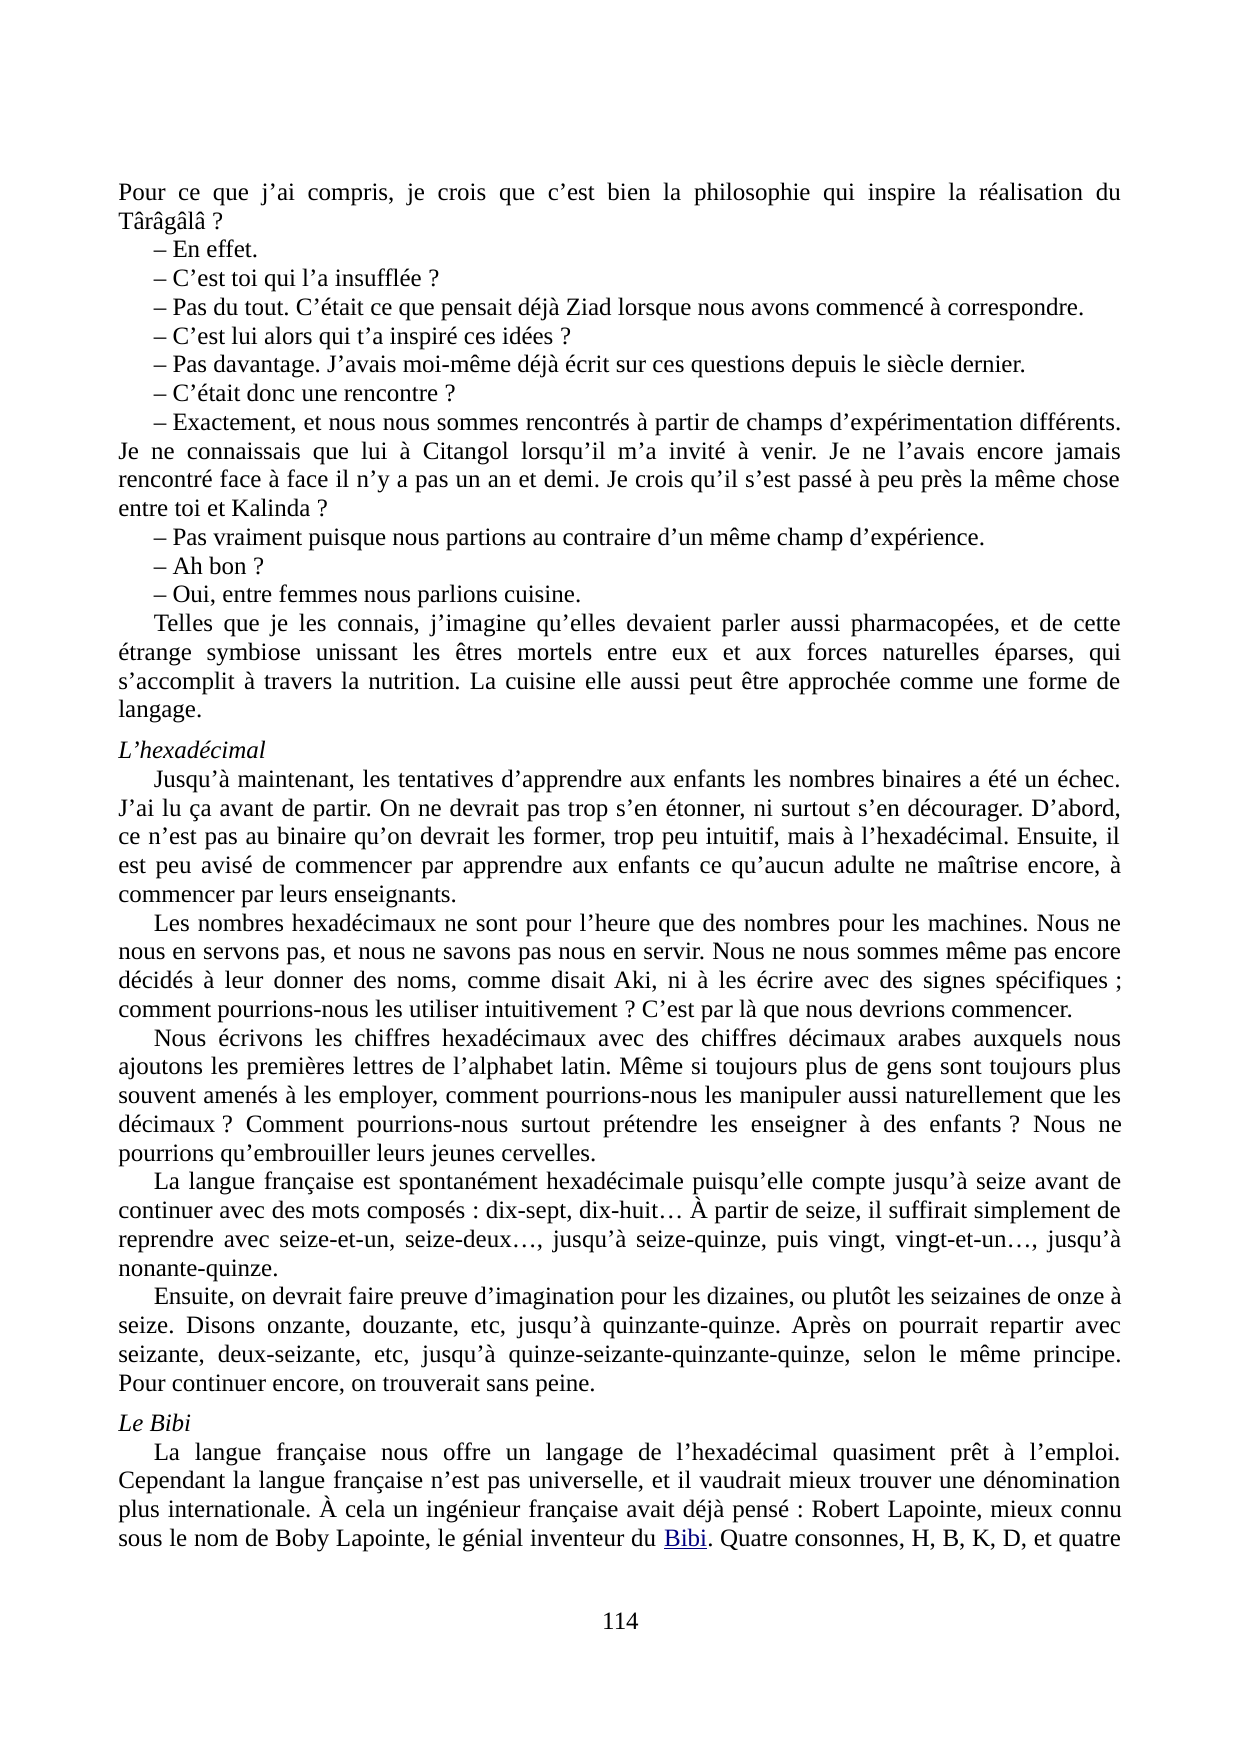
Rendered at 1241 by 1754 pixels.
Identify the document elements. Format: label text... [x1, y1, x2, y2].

text – C’est toi qui l’a insufflée ? [118, 263, 1122, 292]
text – Exactement, et nous nous sommes rencontrés à partir de champs d’expérimentation différents. Je ne connaissais que lui à Citangol lorsqu’il m’a invité à venir. Je ne l’avais encore jamais rencontré face à face il n’y a pas un an et demi. Je crois qu’il s’est passé à peu près la même chose entre toi et Kalinda ? [118, 407, 1122, 522]
text La langue française est spontanément hexadécimale puisqu’elle compte jusqu’à seize avant de continuer avec des mots composés : dix-sept, dix-huit… À partir de seize, il suffirait simplement de reprendre avec seize-et-un, seize-deux…, jusqu’à seize-quinze, puis vingt, vingt-et-un…, jusqu’à nonante-quinze. [118, 1166, 1122, 1281]
text La langue française nous offre un langage de l’hexadécimal quasiment prêt à l’emploi. Cependant la langue française n’est pas universelle, et il vaudrait mieux trouver une dénomination plus internationale. À cela un ingénieur française avait déjà pensé : Robert Lapointe, mieux connu sous le nom de Boby Lapointe, le génial inventeur du Bibi. Quatre consonnes, H, B, K, D, et quatre [118, 1437, 1122, 1552]
text – Pas vraiment puisque nous partions au contraire d’un même champ d’expérience. [118, 522, 1122, 551]
text – Pas davantage. J’avais moi-même déjà écrit sur ces questions depuis le siècle dernier. [118, 349, 1122, 378]
text Telles que je les connais, j’imagine qu’elles devaient parler aussi pharmacopées, et de cette étrange symbiose unissant les êtres mortels entre eux et aux forces naturelles éparses, qui s’accomplit à travers la nutrition. La cuisine elle aussi peut être approchée comme une forme de langage. [118, 608, 1122, 723]
text – Ah bon ? [118, 551, 1122, 579]
subtitle Le Bibi [118, 1408, 1122, 1437]
text Pour ce que j’ai compris, je crois que c’est bien la philosophie qui inspire la réalisation du Târâgâlâ ? [118, 177, 1122, 234]
text – C’était donc une rencontre ? [118, 378, 1122, 407]
text Nous écrivons les chiffres hexadécimaux avec des chiffres décimaux arabes auxquels nous ajoutons les premières lettres de l’alphabet latin. Même si toujours plus de gens sont toujours plus souvent amenés à les employer, comment pourrions-nous les manipuler aussi naturellement que les décimaux ? Comment pourrions-nous surtout prétendre les enseigner à des enfants ? Nous ne pourrions qu’embrouiller leurs jeunes cervelles. [118, 1023, 1122, 1166]
text Jusqu’à maintenant, les tentatives d’apprendre aux enfants les nombres binaires a été un échec. J’ai lu ça avant de partir. On ne devrait pas trop s’en étonner, ni surtout s’en décourager. D’abord, ce n’est pas au binaire qu’on devrait les former, trop peu intuitif, mais à l’hexadécimal. Ensuite, il est peu avisé de commencer par apprendre aux enfants ce qu’aucun adulte ne maîtrise encore, à commencer par leurs enseignants. [118, 764, 1122, 908]
text – En effet. [118, 234, 1122, 263]
text – Pas du tout. C’était ce que pensait déjà Ziad lorsque nous avons commencé à correspondre. [118, 292, 1122, 321]
text – Oui, entre femmes nous parlions cuisine. [118, 579, 1122, 608]
text – C’est lui alors qui t’a inspiré ces idées ? [118, 321, 1122, 349]
text Les nombres hexadécimaux ne sont pour l’heure que des nombres pour les machines. Nous ne nous en servons pas, et nous ne savons pas nous en servir. Nous ne nous sommes même pas encore décidés à leur donner des noms, comme disait Aki, ni à les écrire avec des signes spécifiques ; comment pourrions-nous les utiliser intuitivement ? C’est par là que nous devrions commencer. [118, 908, 1122, 1023]
subtitle L’hexadécimal [118, 735, 1122, 764]
text Ensuite, on devrait faire preuve d’imagination pour les dizaines, ou plutôt les seizaines de onze à seize. Disons onzante, douzante, etc, jusqu’à quinzante-quinze. Après on pourrait repartir avec seizante, deux-seizante, etc, jusqu’à quinze-seizante-quinzante-quinze, selon le même principe. Pour continuer encore, on trouverait sans peine. [118, 1281, 1122, 1396]
